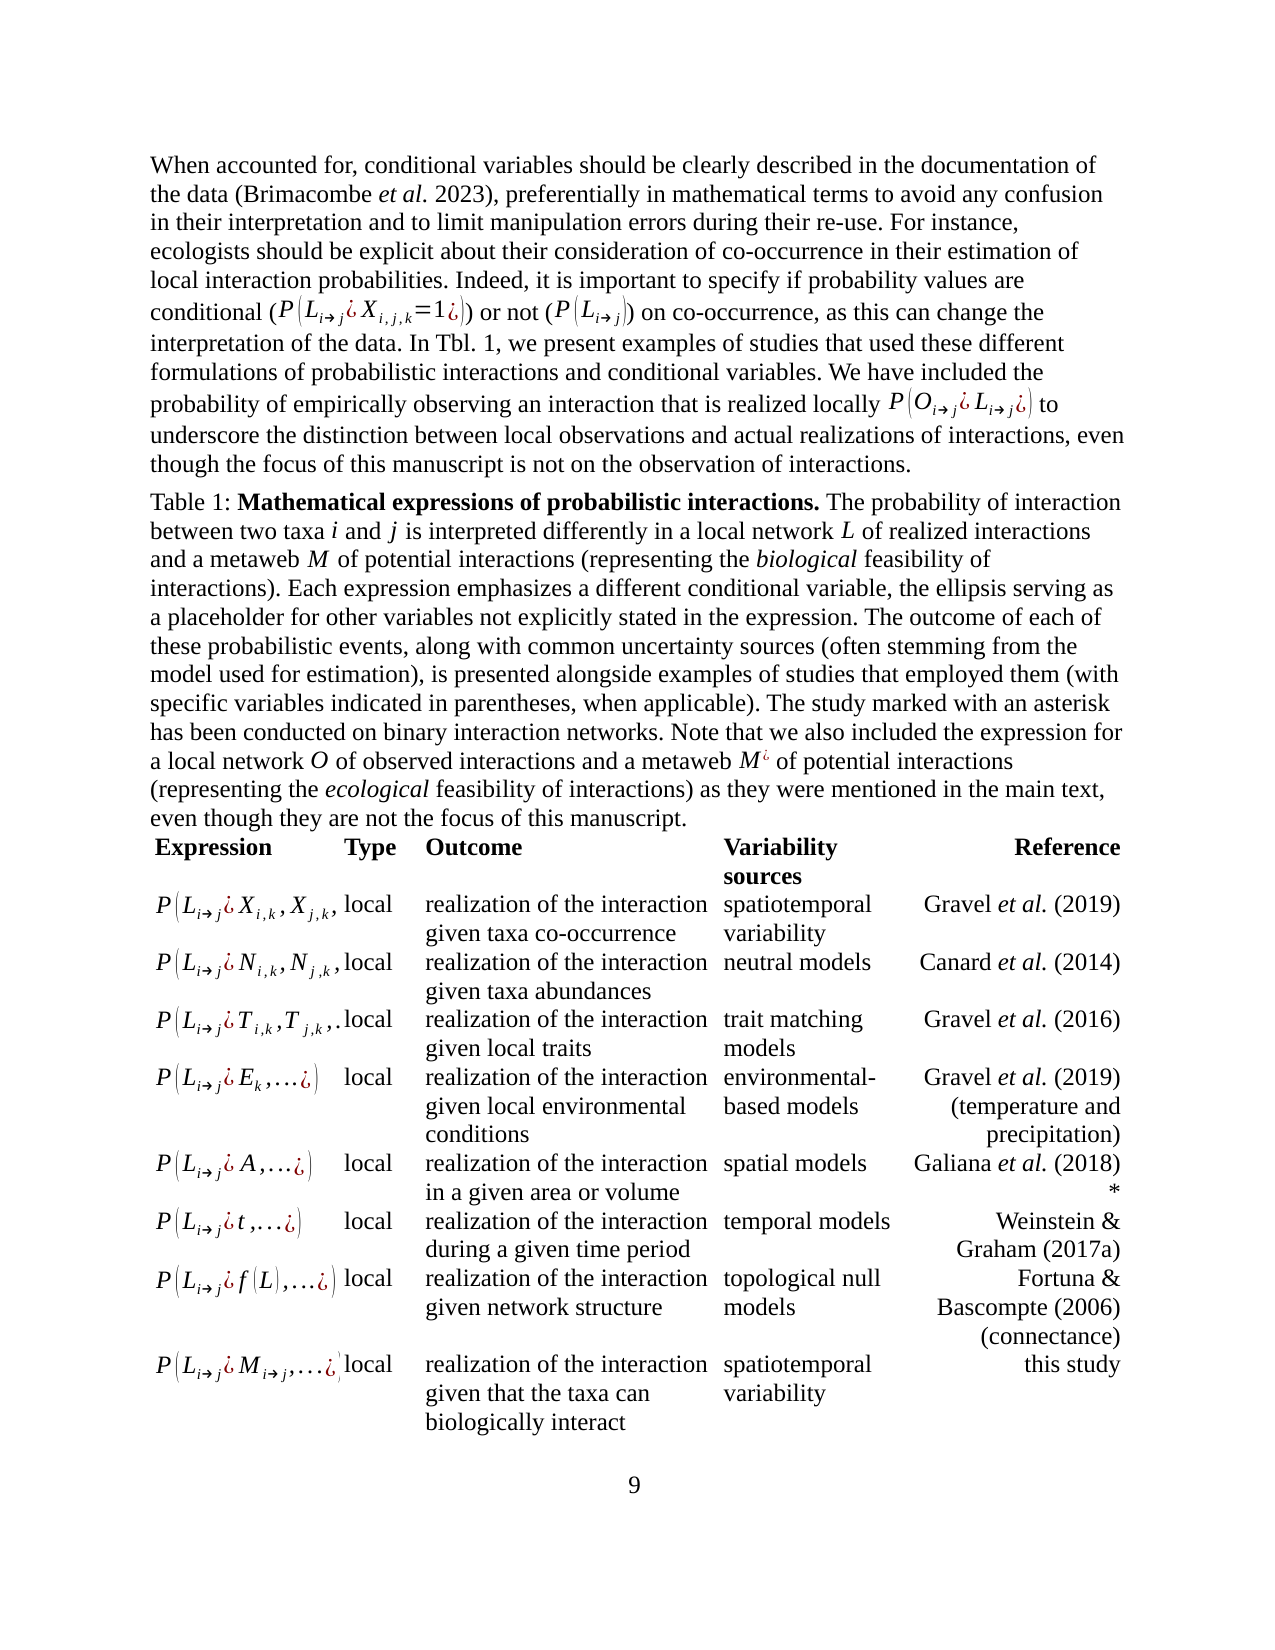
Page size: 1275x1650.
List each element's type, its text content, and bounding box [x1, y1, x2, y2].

table_cell realization of the interaction given taxa abundances [421, 947, 719, 1004]
table_cell realization of the interaction given local environmental conditions [421, 1062, 719, 1148]
table_cell spatial models [719, 1148, 908, 1206]
table_header Type [340, 832, 421, 889]
table_cell spatiotemporal variability [719, 890, 908, 947]
table_cell realization of the interaction given network structure [421, 1263, 719, 1349]
table_cell topological null models [719, 1263, 908, 1349]
table_cell trait matching models [719, 1005, 908, 1062]
table_cell [150, 1005, 339, 1062]
text When accounted for, conditional variables should be clearly described in the documentation of the data (Brimacombe et al. 2023), preferentially in mathematical terms to avoid any confusion in their interpretation and to limit manipulation errors during their re-use. For instance, ecologists should be explicit about their consideration of co-occurrence in their estimation of local interaction probabilities. Indeed, it is important to specify if probability values are conditional () or not () on co-occurrence, as this can change the interpretation of the data. In Tbl. 1, we present examples of studies that used these different formulations of probabilistic interactions and conditional variables. We have included the probability of empirically observing an interaction that is realized locally to underscore the distinction between local observations and actual realizations of interactions, even though the focus of this manuscript is not on the observation of interactions. [150, 150, 1125, 478]
table_cell Galiana et al. (2018) * [908, 1148, 1125, 1206]
table_cell [150, 1062, 339, 1148]
table_cell local [340, 947, 421, 1004]
table_cell Fortuna & Bascompte (2006) (connectance) [908, 1263, 1125, 1349]
table_cell local [340, 1005, 421, 1062]
table_cell local [340, 1206, 421, 1263]
table_cell Gravel et al. (2019) [908, 890, 1125, 947]
table_cell Weinstein & Graham (2017a) [908, 1206, 1125, 1263]
table_cell local [340, 1062, 421, 1148]
table_cell realization of the interaction in a given area or volume [421, 1148, 719, 1206]
table_cell Gravel et al. (2016) [908, 1005, 1125, 1062]
table_cell temporal models [719, 1206, 908, 1263]
table_cell local [340, 1350, 421, 1436]
table_cell realization of the interaction given that the taxa can biologically interact [421, 1350, 719, 1436]
table_cell this study [908, 1350, 1125, 1436]
table_cell realization of the interaction given taxa co-occurrence [421, 890, 719, 947]
table_cell realization of the interaction during a given time period [421, 1206, 719, 1263]
table_cell [150, 1350, 339, 1436]
table_header Reference [908, 832, 1125, 889]
table_cell [150, 1263, 339, 1349]
table_cell environmental-based models [719, 1062, 908, 1148]
table_cell [150, 1206, 339, 1263]
table_cell [150, 890, 339, 947]
table_cell Gravel et al. (2019) (temperature and precipitation) [908, 1062, 1125, 1148]
table_header Variability sources [719, 832, 908, 889]
table_cell realization of the interaction given local traits [421, 1005, 719, 1062]
table_cell local [340, 890, 421, 947]
table_cell [150, 947, 339, 1004]
table_cell Canard et al. (2014) [908, 947, 1125, 1004]
table_cell local [340, 1148, 421, 1206]
table_cell [150, 1148, 339, 1206]
table_cell local [340, 1263, 421, 1349]
table_cell neutral models [719, 947, 908, 1004]
table_cell spatiotemporal variability [719, 1350, 908, 1436]
table_header Outcome [421, 832, 719, 889]
text Table 1: Mathematical expressions of probabilistic interactions. The probability of interaction between two taxa and is interpreted differently in a local network of realized interactions and a metaweb of potential interactions (representing the biological feasibility of interactions). Each expression emphasizes a different conditional variable, the ellipsis serving as a placeholder for other variables not explicitly stated in the expression. The outcome of each of these probabilistic events, along with common uncertainty sources (often stemming from the model used for estimation), is presented alongside examples of studies that employed them (with specific variables indicated in parentheses, when applicable). The study marked with an asterisk has been conducted on binary interaction networks. Note that we also included the expression for a local network of observed interactions and a metaweb of potential interactions (representing the ecological feasibility of interactions) as they were mentioned in the main text, even though they are not the focus of this manuscript. [150, 487, 1125, 832]
table_header Expression [150, 832, 339, 889]
